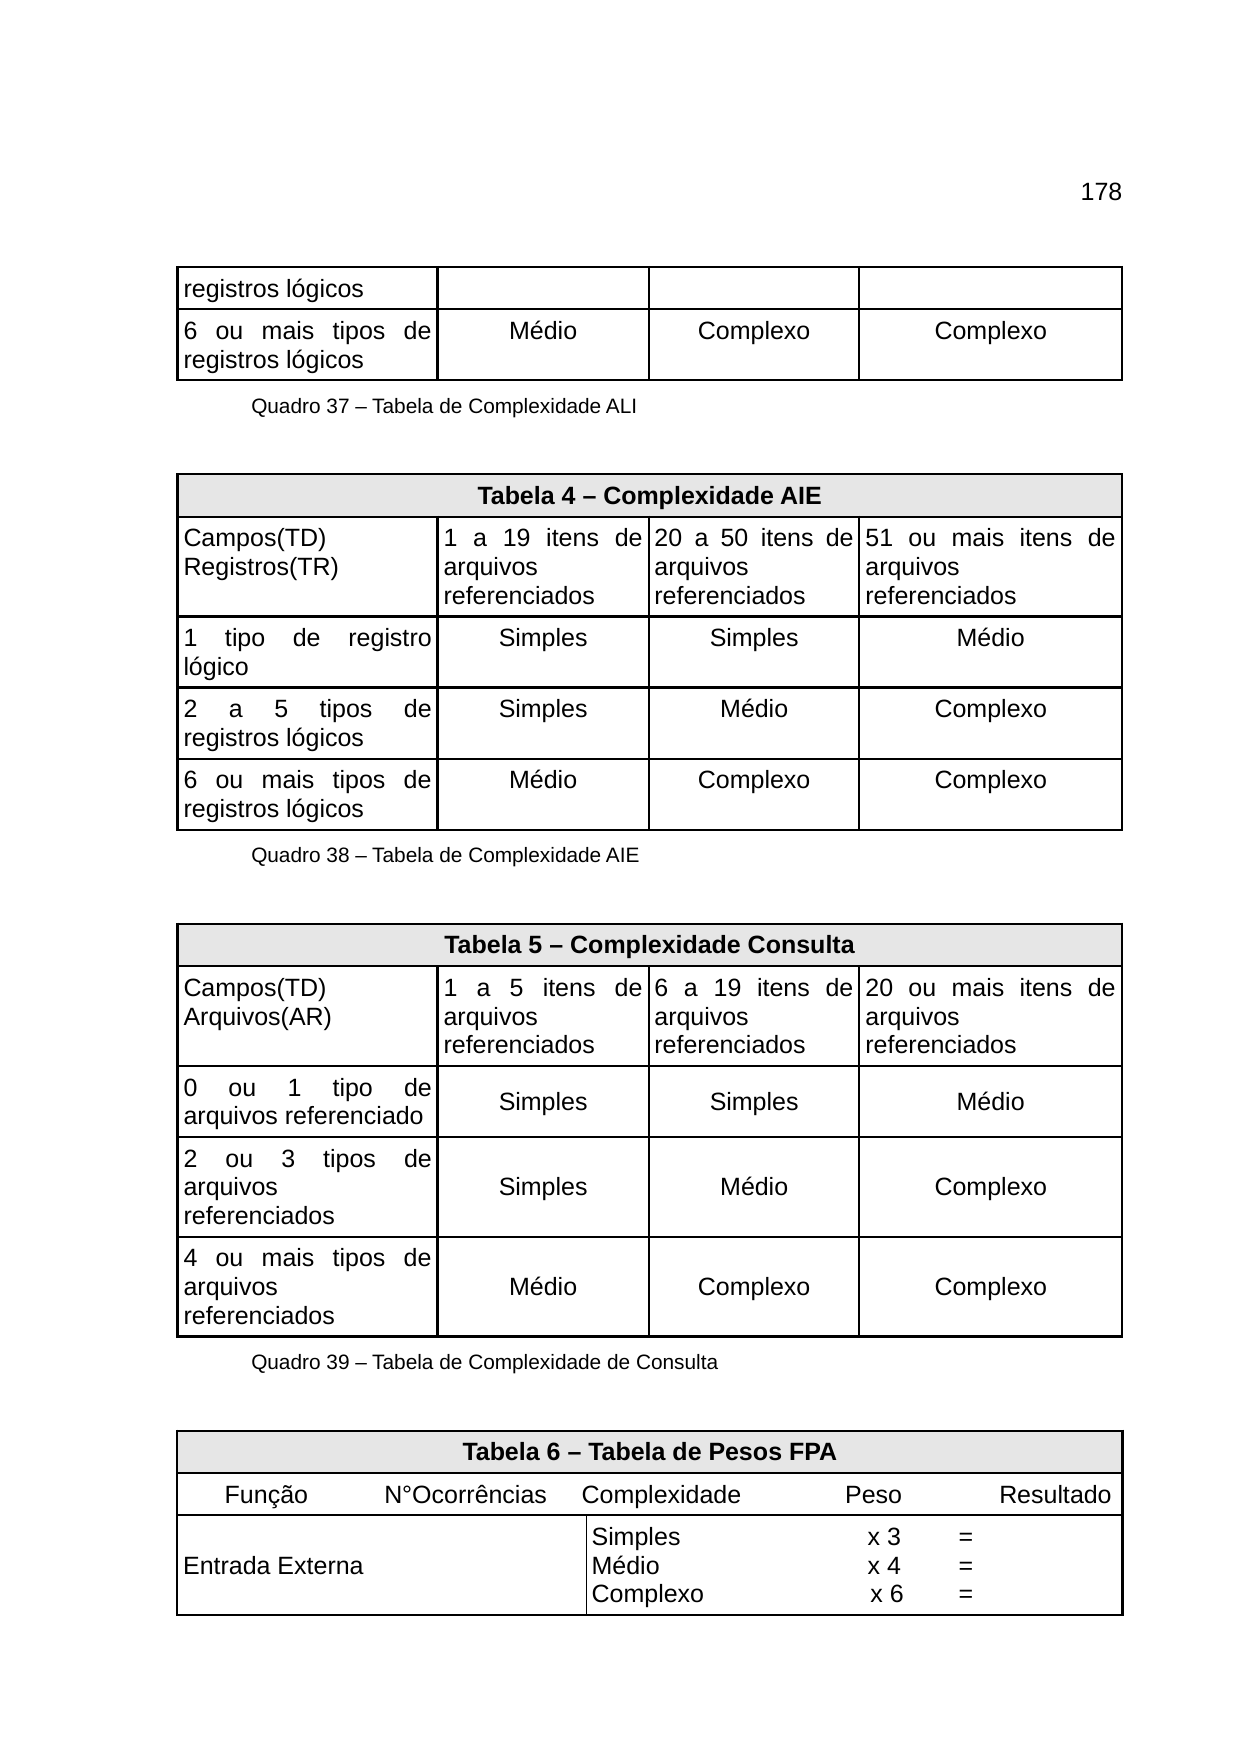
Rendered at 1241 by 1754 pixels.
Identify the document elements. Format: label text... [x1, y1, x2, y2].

table_cell Complexo [860, 1138, 1121, 1236]
table_cell registros lógicos [179, 268, 436, 308]
table_cell 2 a 5 tipos de registros lógicos [179, 689, 436, 757]
table_cell 6 a 19 itens de arquivos referenciados [650, 967, 858, 1065]
table_header Tabela 5 – Complexidade Consulta [179, 925, 1121, 965]
table_cell 6 ou mais tipos de registros lógicos [179, 310, 436, 379]
table_cell 1 a 5 itens de arquivos referenciados [439, 967, 648, 1065]
table_cell Simples [439, 618, 648, 686]
table_cell 1 tipo de registro lógico [179, 618, 436, 686]
table_cell Simples [439, 689, 648, 757]
table_cell Simples [439, 1067, 648, 1136]
table_cell Função N°Ocorrências Complexidade Peso Resultado [178, 1474, 1121, 1514]
table_cell 20 a 50 itens de arquivos referenciados [650, 518, 858, 615]
table_cell 0 ou 1 tipo de arquivos referenciado [179, 1067, 436, 1136]
table_cell Campos(TD) Registros(TR) [179, 518, 436, 615]
table_cell [439, 268, 648, 308]
table_cell Complexo [860, 760, 1121, 828]
table_cell Médio [439, 310, 648, 379]
table_cell Simples [439, 1138, 648, 1236]
table_cell Complexo [650, 1238, 858, 1335]
table_cell = = = [953, 1516, 1121, 1614]
table_cell 2 ou 3 tipos de arquivos referenciados [179, 1138, 436, 1236]
table_cell Médio [439, 1238, 648, 1335]
table_cell Complexo [860, 689, 1121, 757]
table_cell [650, 268, 858, 308]
table_cell Complexo [860, 310, 1121, 379]
table_cell 51 ou mais itens de arquivos referenciados [860, 518, 1121, 615]
text Quadro 39 – Tabela de Complexidade de Consulta [177, 1350, 1122, 1374]
table_cell 20 ou mais itens de arquivos referenciados [860, 967, 1121, 1065]
table_header Tabela 6 – Tabela de Pesos FPA [178, 1432, 1121, 1472]
table_cell Médio [650, 689, 858, 757]
table_cell Simples x 3 Médio x 4 Complexo x 6 [587, 1516, 953, 1614]
table_cell [860, 268, 1121, 308]
table_cell Médio [439, 760, 648, 828]
table_cell 6 ou mais tipos de registros lógicos [179, 760, 436, 828]
table_cell Simples [650, 1067, 858, 1136]
table_cell Médio [860, 618, 1121, 686]
table_cell Campos(TD) Arquivos(AR) [179, 967, 436, 1065]
text Quadro 37 – Tabela de Complexidade ALI [177, 394, 1122, 418]
table_cell 4 ou mais tipos de arquivos referenciados [179, 1238, 436, 1335]
table_cell Complexo [860, 1238, 1121, 1335]
table_cell Médio [860, 1067, 1121, 1136]
table_cell Entrada Externa [178, 1516, 586, 1614]
table_cell Complexo [650, 310, 858, 379]
table_cell 1 a 19 itens de arquivos referenciados [439, 518, 648, 615]
text Quadro 38 – Tabela de Complexidade AIE [177, 843, 1122, 867]
table_cell Simples [650, 618, 858, 686]
table_cell Complexo [650, 760, 858, 828]
table_header Tabela 4 – Complexidade AIE [179, 475, 1121, 516]
table_cell Médio [650, 1138, 858, 1236]
